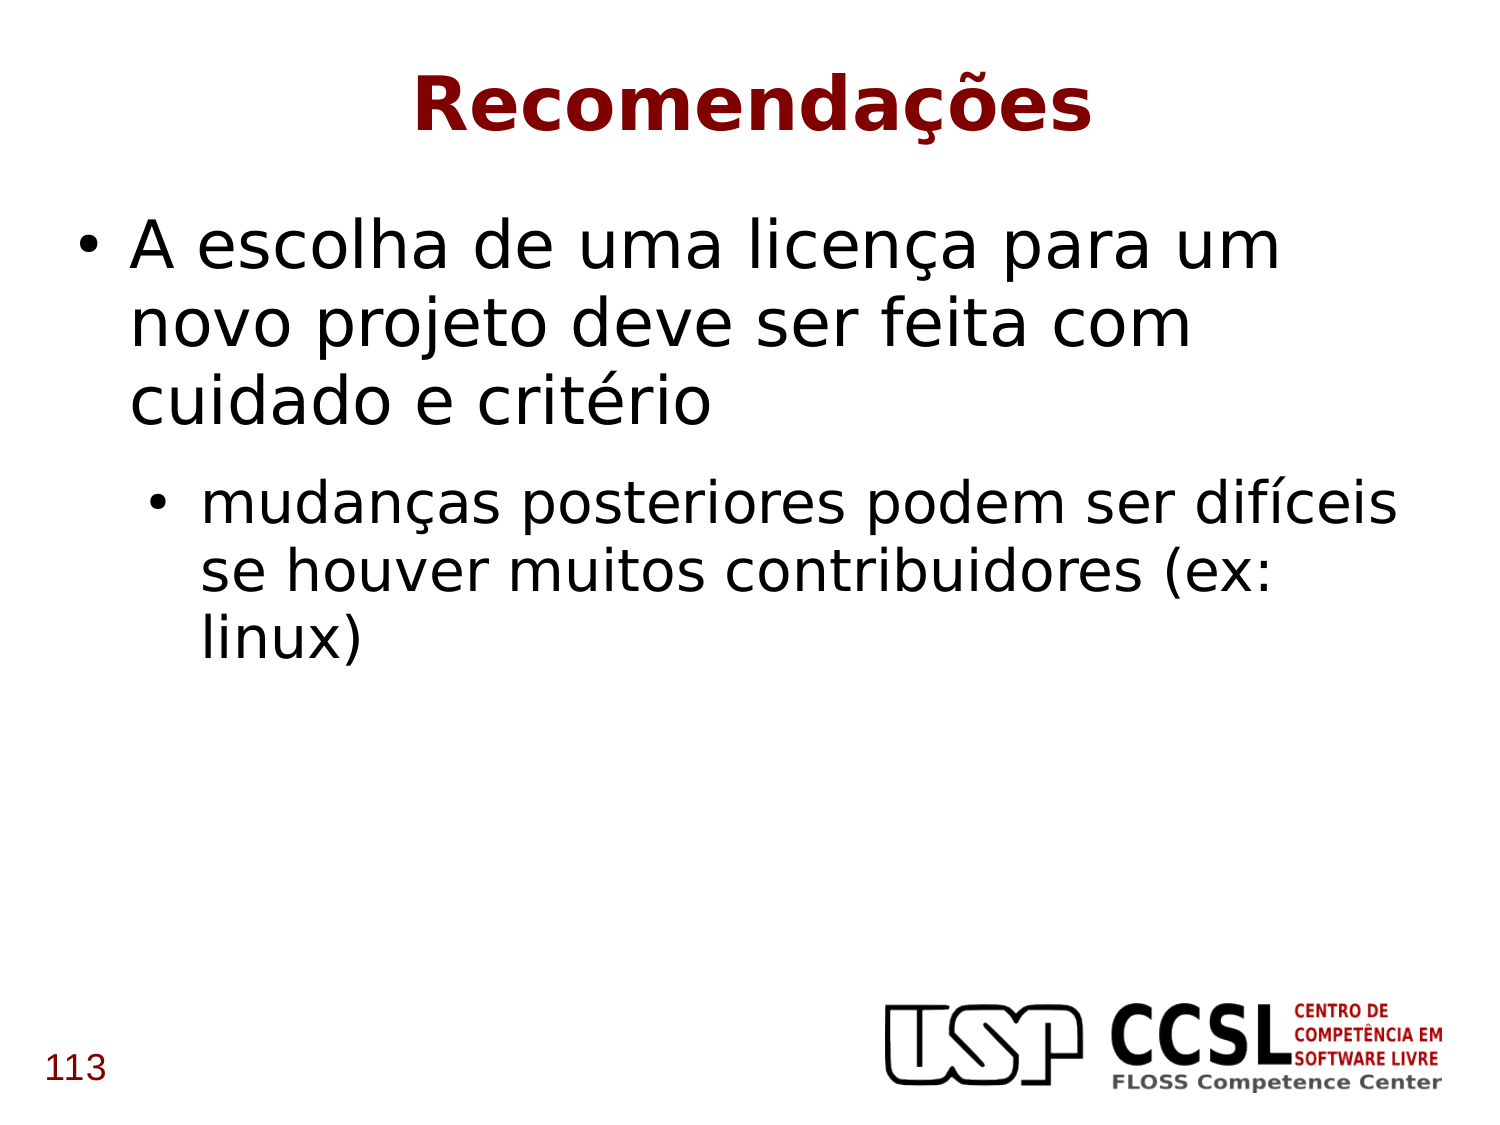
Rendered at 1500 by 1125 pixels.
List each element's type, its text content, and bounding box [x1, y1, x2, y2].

title Recomendações [59, 29, 1447, 180]
picture [885, 1003, 1442, 1093]
list A escolha de uma licença para um novo projeto deve ser feita com cuidado e critério mudanças posteriores podem ser difíceis se houver muitos contribuidores (ex: linux) [59, 206, 1447, 950]
